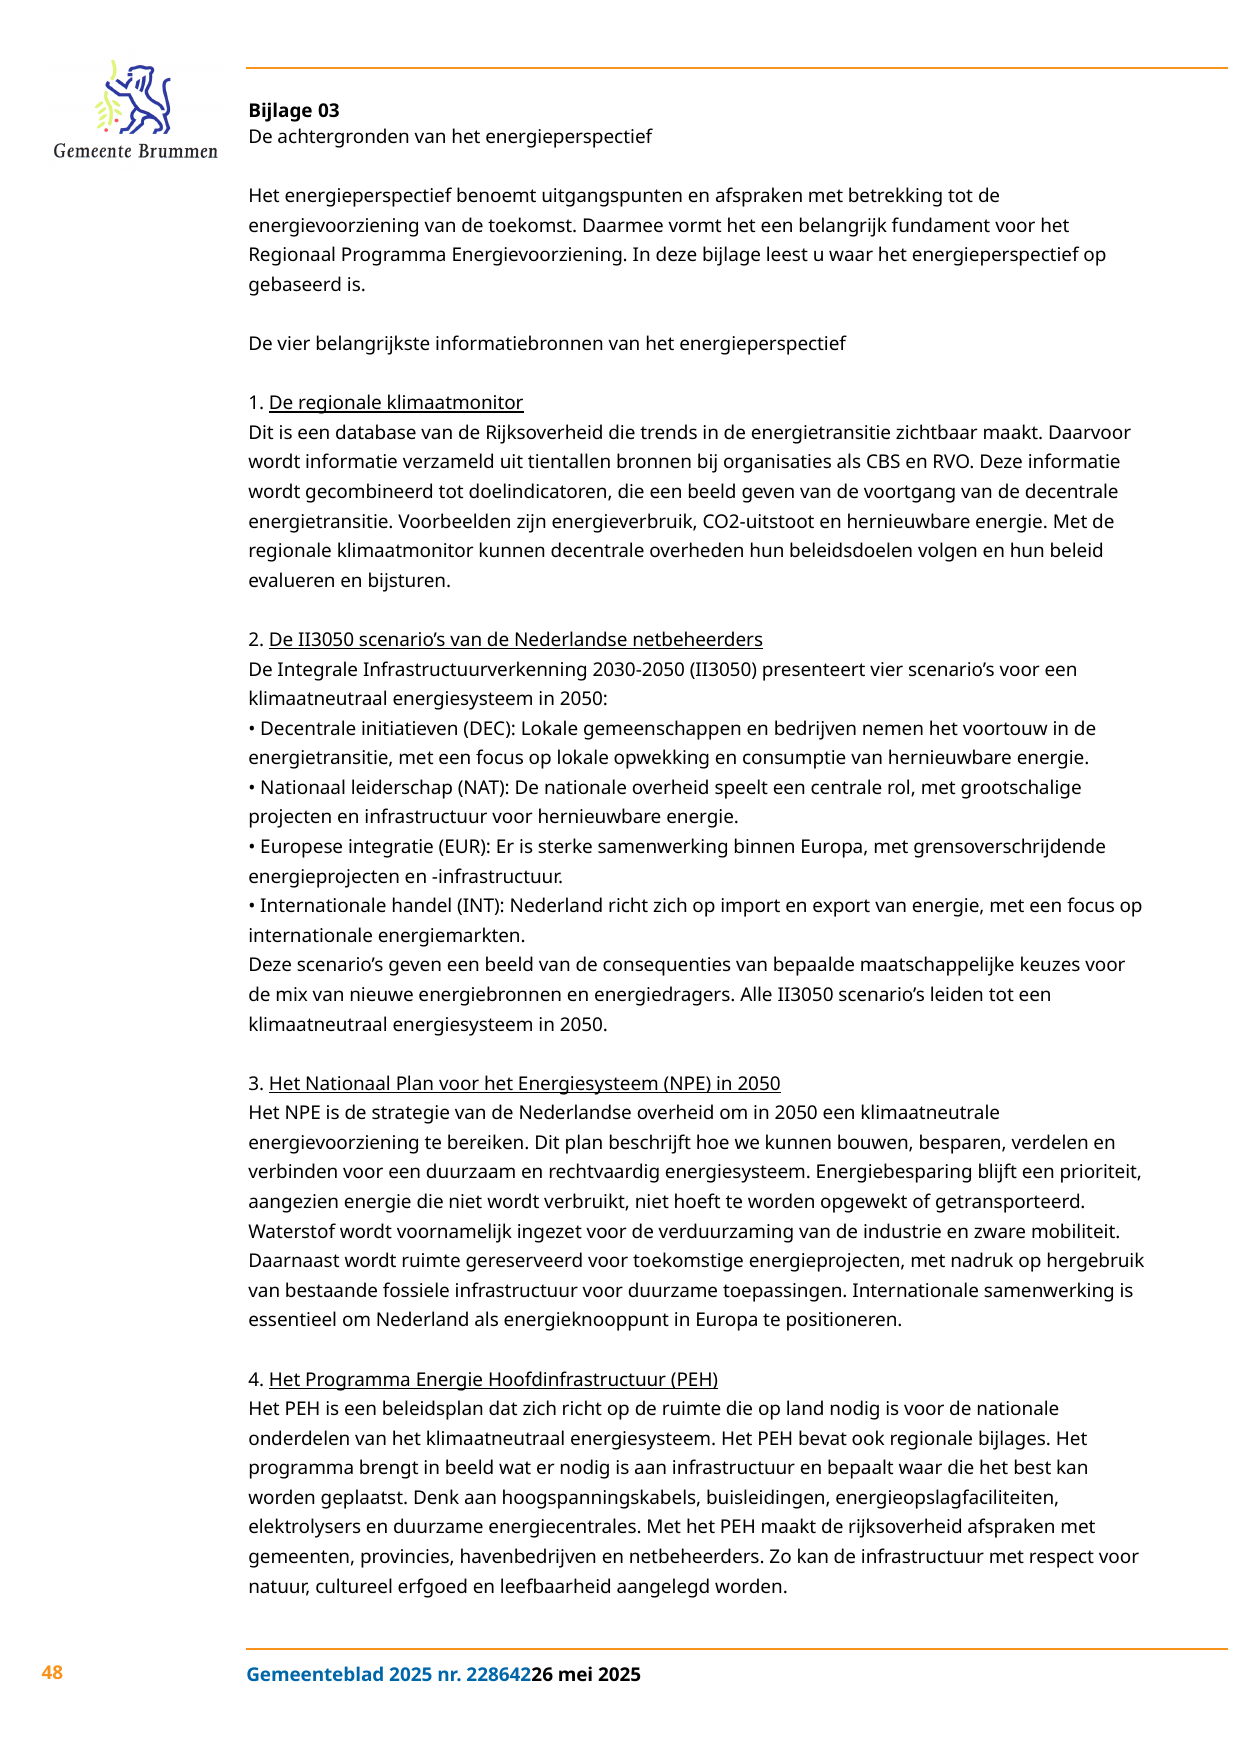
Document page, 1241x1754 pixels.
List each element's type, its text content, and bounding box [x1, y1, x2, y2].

text 3. Het Nationaal Plan voor het Energiesysteem (NPE) in 2050 [248, 1070, 1152, 1096]
text Het PEH is een beleidsplan dat zich richt op de ruimte die op land nodig is voor de nationale onderdelen van het klimaatneutraal energiesysteem. Het PEH bevat ook regionale bijlages. Het programma brengt in beeld wat er nodig is aan infrastructuur en bepaalt waar die het best kan worden geplaatst. Denk aan hoogspanningskabels, buisleidingen, energieopslagfaciliteiten, elektrolysers en duurzame energiecentrales. Met het PEH maakt de rijksoverheid afspraken met gemeenten, provincies, havenbedrijven en netbeheerders. Zo kan de infrastructuur met respect voor natuur, cultureel erfgoed en leefbaarheid aangelegd worden. [248, 1395, 1152, 1599]
text Bijlage 03 [248, 95, 1152, 123]
text Het energieperspectief benoemt uitgangspunten en afspraken met betrekking tot de energievoorziening van de toekomst. Daarmee vormt het een belangrijk fundament voor het Regionaal Programma Energievoorziening. In deze bijlage leest u waar het energieperspectief op gebaseerd is. [248, 182, 1152, 297]
picture [41, 47, 231, 172]
text De vier belangrijkste informatiebronnen van het energieperspectief [248, 330, 1152, 356]
text Dit is een database van de Rijksoverheid die trends in de energietransitie zichtbaar maakt. Daarvoor wordt informatie verzameld uit tientallen bronnen bij organisaties als CBS en RVO. Deze informatie wordt gecombineerd tot doelindicatoren, die een beeld geven van de voortgang van de decentrale energietransitie. Voorbeelden zijn energieverbruik, CO2-uitstoot en hernieuwbare energie. Met de regionale klimaatmonitor kunnen decentrale overheden hun beleidsdoelen volgen en hun beleid evalueren en bijsturen. [248, 419, 1152, 593]
text 4. Het Programma Energie Hoofdinfrastructuur (PEH) [248, 1366, 1152, 1392]
text De achtergronden van het energieperspectief [248, 123, 1152, 149]
text 1. De regionale klimaatmonitor [248, 389, 1152, 415]
text 2. De II3050 scenario’s van de Nederlandse netbeheerders [248, 626, 1152, 652]
text • Nationaal leiderschap (NAT): De nationale overheid speelt een centrale rol, met grootschalige projecten en infrastructuur voor hernieuwbare energie. [248, 774, 1152, 829]
text Deze scenario’s geven een beeld van de consequenties van bepaalde maatschappelijke keuzes voor de mix van nieuwe energiebronnen en energiedragers. Alle II3050 scenario’s leiden tot een klimaatneutraal energiesysteem in 2050. [248, 952, 1152, 1037]
text De Integrale Infrastructuurverkenning 2030-2050 (II3050) presenteert vier scenario’s voor een klimaatneutraal energiesysteem in 2050: [248, 656, 1152, 711]
text Het NPE is de strategie van de Nederlandse overheid om in 2050 een klimaatneutrale energievoorziening te bereiken. Dit plan beschrijft hoe we kunnen bouwen, besparen, verdelen en verbinden voor een duurzaam en rechtvaardig energiesysteem. Energiebesparing blijft een prioriteit, aangezien energie die niet wordt verbruikt, niet hoeft te worden opgewekt of getransporteerd. Waterstof wordt voornamelijk ingezet voor de verduurzaming van de industrie en zware mobiliteit. Daarnaast wordt ruimte gereserveerd voor toekomstige energieprojecten, met nadruk op hergebruik van bestaande fossiele infrastructuur voor duurzame toepassingen. Inter­nationale samenwerking is essentieel om Nederland als energieknooppunt in Europa te positioneren. [248, 1099, 1152, 1332]
text • Internationale handel (INT): Nederland richt zich op import en export van energie, met een focus op internationale energiemarkten. [248, 892, 1152, 948]
text • Decentrale initiatieven (DEC): Lokale gemeen­schappen en bedrijven nemen het voortouw in de energietransitie, met een focus op lokale opwekking en consumptie van hernieuwbare energie. [248, 715, 1152, 770]
text • Europese integratie (EUR): Er is sterke samenwerking binnen Europa, met grensoverschrijdende energieprojecten en -infrastructuur. [248, 833, 1152, 889]
